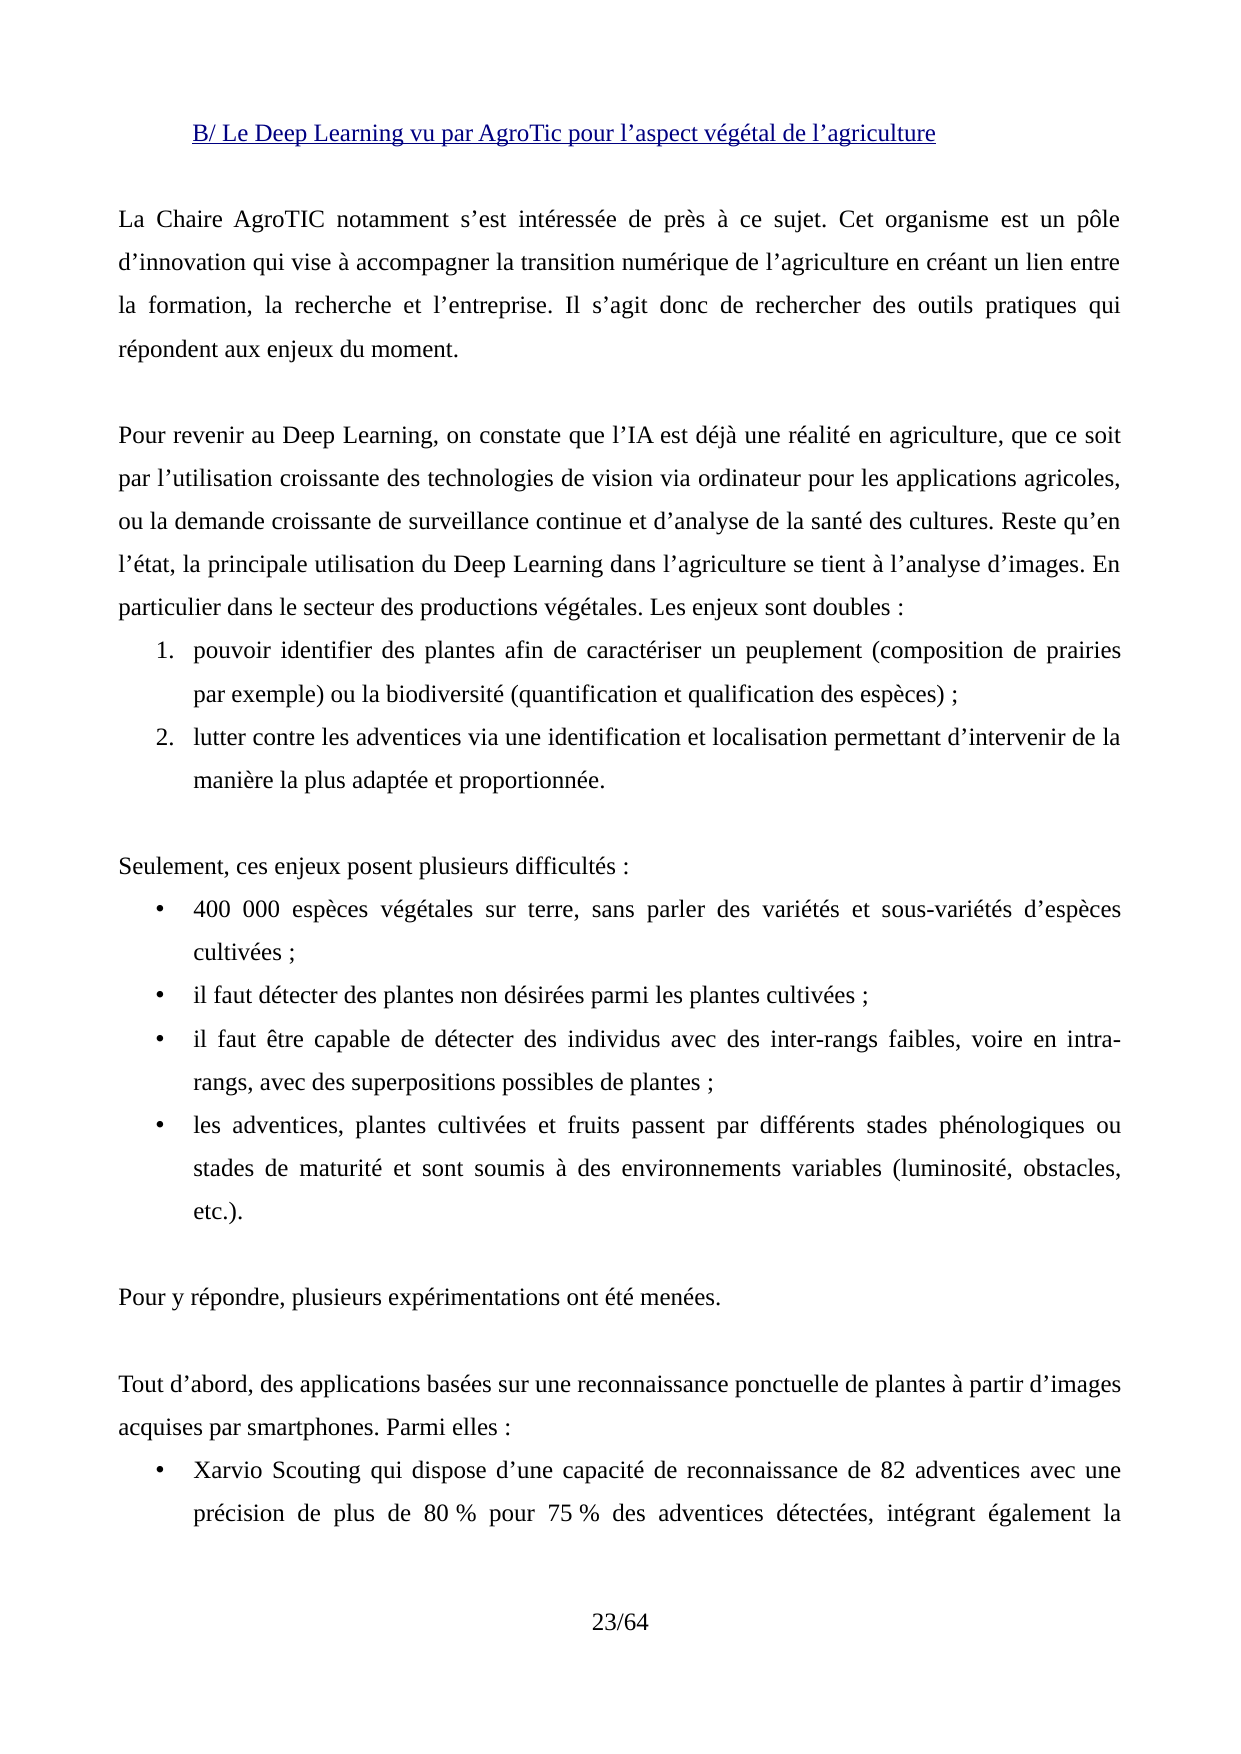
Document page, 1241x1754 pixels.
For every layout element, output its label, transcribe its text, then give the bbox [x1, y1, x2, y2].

text Pour y répondre, plusieurs expérimentations ont été menées. [118, 1282, 1122, 1311]
text B/ Le Deep Learning vu par AgroTic pour l’aspect végétal de l’agriculture [118, 118, 1122, 147]
list Xarvio Scouting qui dispose d’une capacité de reconnaissance de 82 adventices avec une précision de plus de 80 % pour 75 % des adventices détectées, intégrant également la [156, 1455, 1122, 1527]
list 400 000 espèces végétales sur terre, sans parler des variétés et sous-variétés d’espèces cultivées ; [156, 894, 1122, 966]
text Pour revenir au Deep Learning, on constate que l’IA est déjà une réalité en agriculture, que ce soit par l’utilisation croissante des technologies de vision via ordinateur pour les applications agricoles, ou la demande croissante de surveillance continue et d’analyse de la santé des cultures. Reste qu’en l’état, la principale utilisation du Deep Learning dans l’agriculture se tient à l’analyse d’images. En particulier dans le secteur des productions végétales. Les enjeux sont doubles : [118, 420, 1122, 621]
list lutter contre les adventices via une identification et localisation permettant d’intervenir de la manière la plus adaptée et proportionnée. [156, 722, 1122, 794]
list il faut détecter des plantes non désirées parmi les plantes cultivées ; [156, 981, 1122, 1009]
list les adventices, plantes cultivées et fruits passent par différents stades phénologiques ou stades de maturité et sont soumis à des environnements variables (luminosité, obstacles, etc.). [156, 1110, 1122, 1225]
list il faut être capable de détecter des individus avec des inter-rangs faibles, voire en intra-rangs, avec des superpositions possibles de plantes ; [156, 1024, 1122, 1096]
text Tout d’abord, des applications basées sur une reconnaissance ponctuelle de plantes à partir d’images acquises par smartphones. Parmi elles : [118, 1369, 1122, 1441]
text Seulement, ces enjeux posent plusieurs difficultés : [118, 851, 1122, 880]
text La Chaire AgroTIC notamment s’est intéressée de près à ce sujet. Cet organisme est un pôle d’innovation qui vise à accompagner la transition numérique de l’agriculture en créant un lien entre la formation, la recherche et l’entreprise. Il s’agit donc de rechercher des outils pratiques qui répondent aux enjeux du moment. [118, 204, 1122, 362]
list pouvoir identifier des plantes afin de caractériser un peuplement (composition de prairies par exemple) ou la biodiversité (quantification et qualification des espèces) ; [156, 636, 1122, 707]
